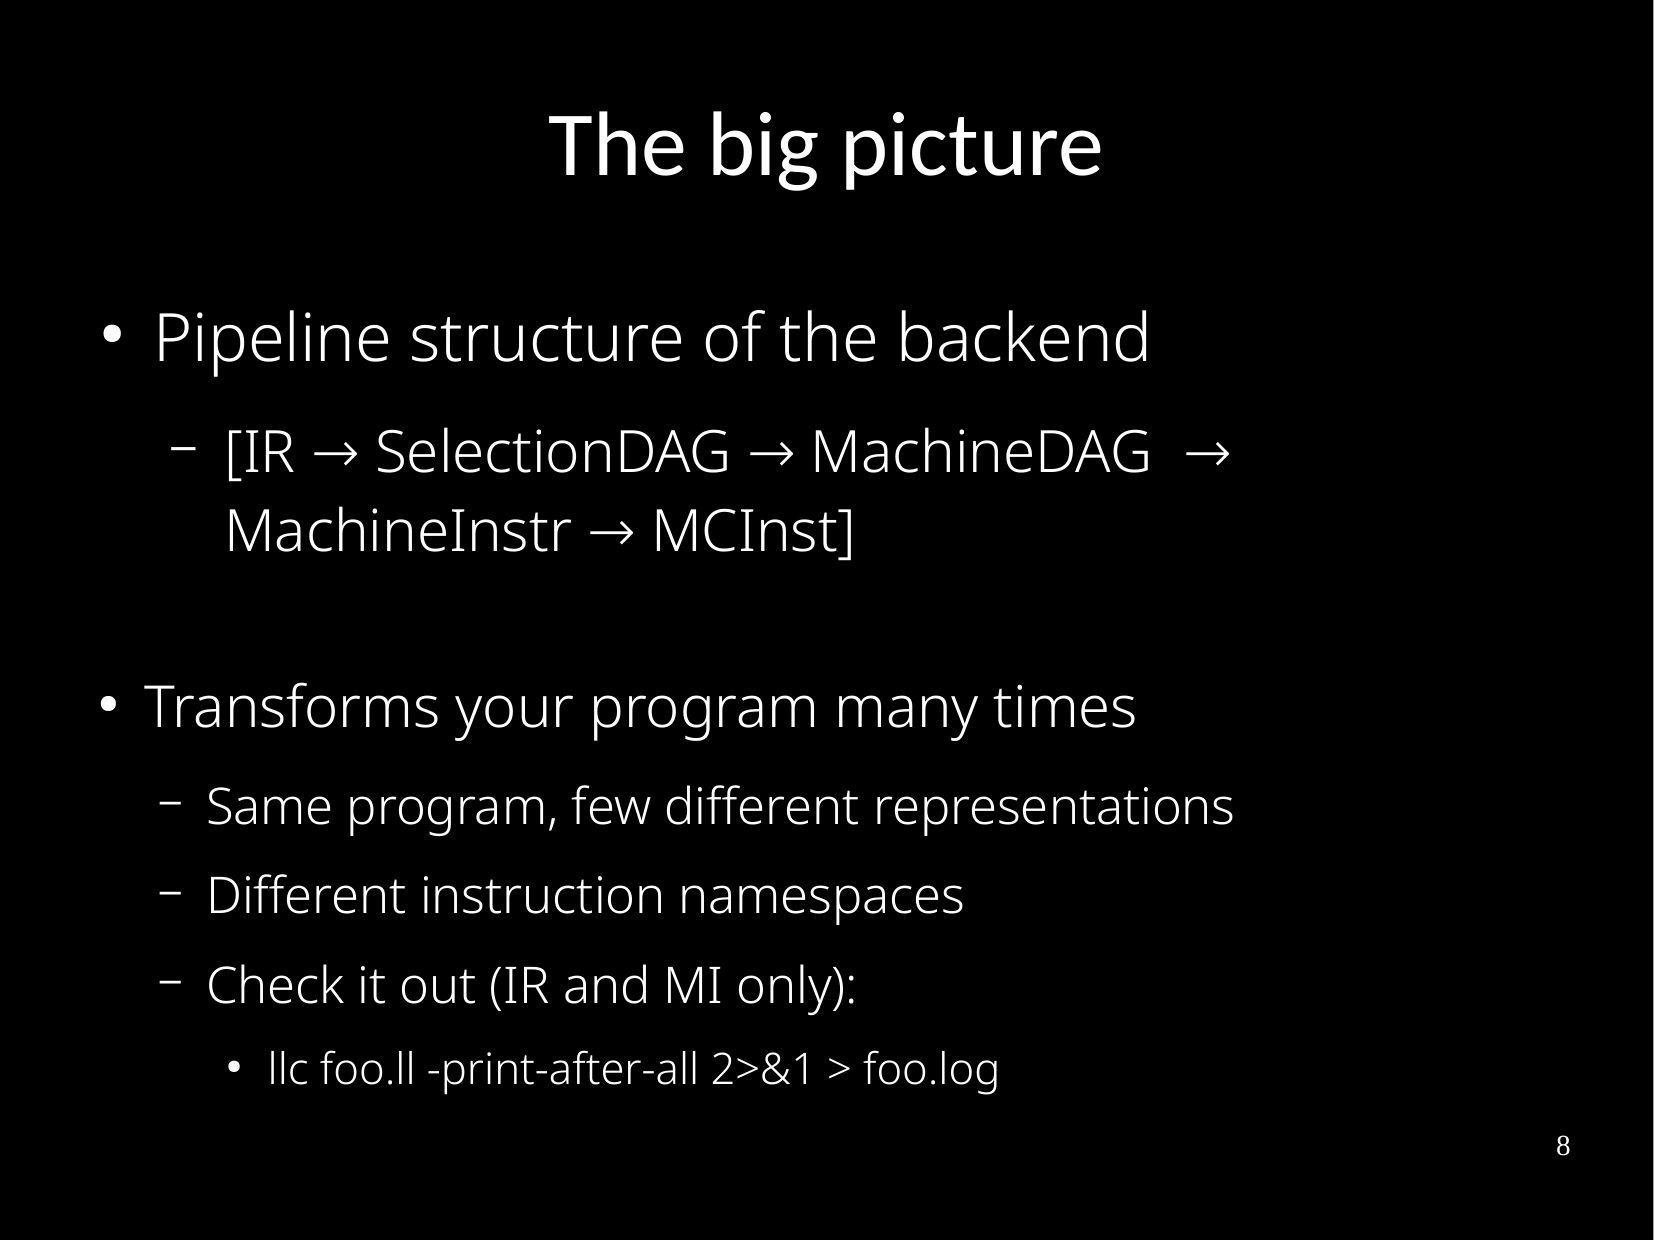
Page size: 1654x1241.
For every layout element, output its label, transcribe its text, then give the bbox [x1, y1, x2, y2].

list Transforms your program many times Same program, few different representations Different instruction namespaces Check it out (IR and MI only): llc foo.ll -print-after-all 2>&1 > foo.log [82, 665, 1571, 1099]
title The big picture [82, 49, 1571, 257]
list Pipeline structure of the backend [IR → SelectionDAG → MachineDAG → MachineInstr → MCInst] [82, 290, 1571, 634]
